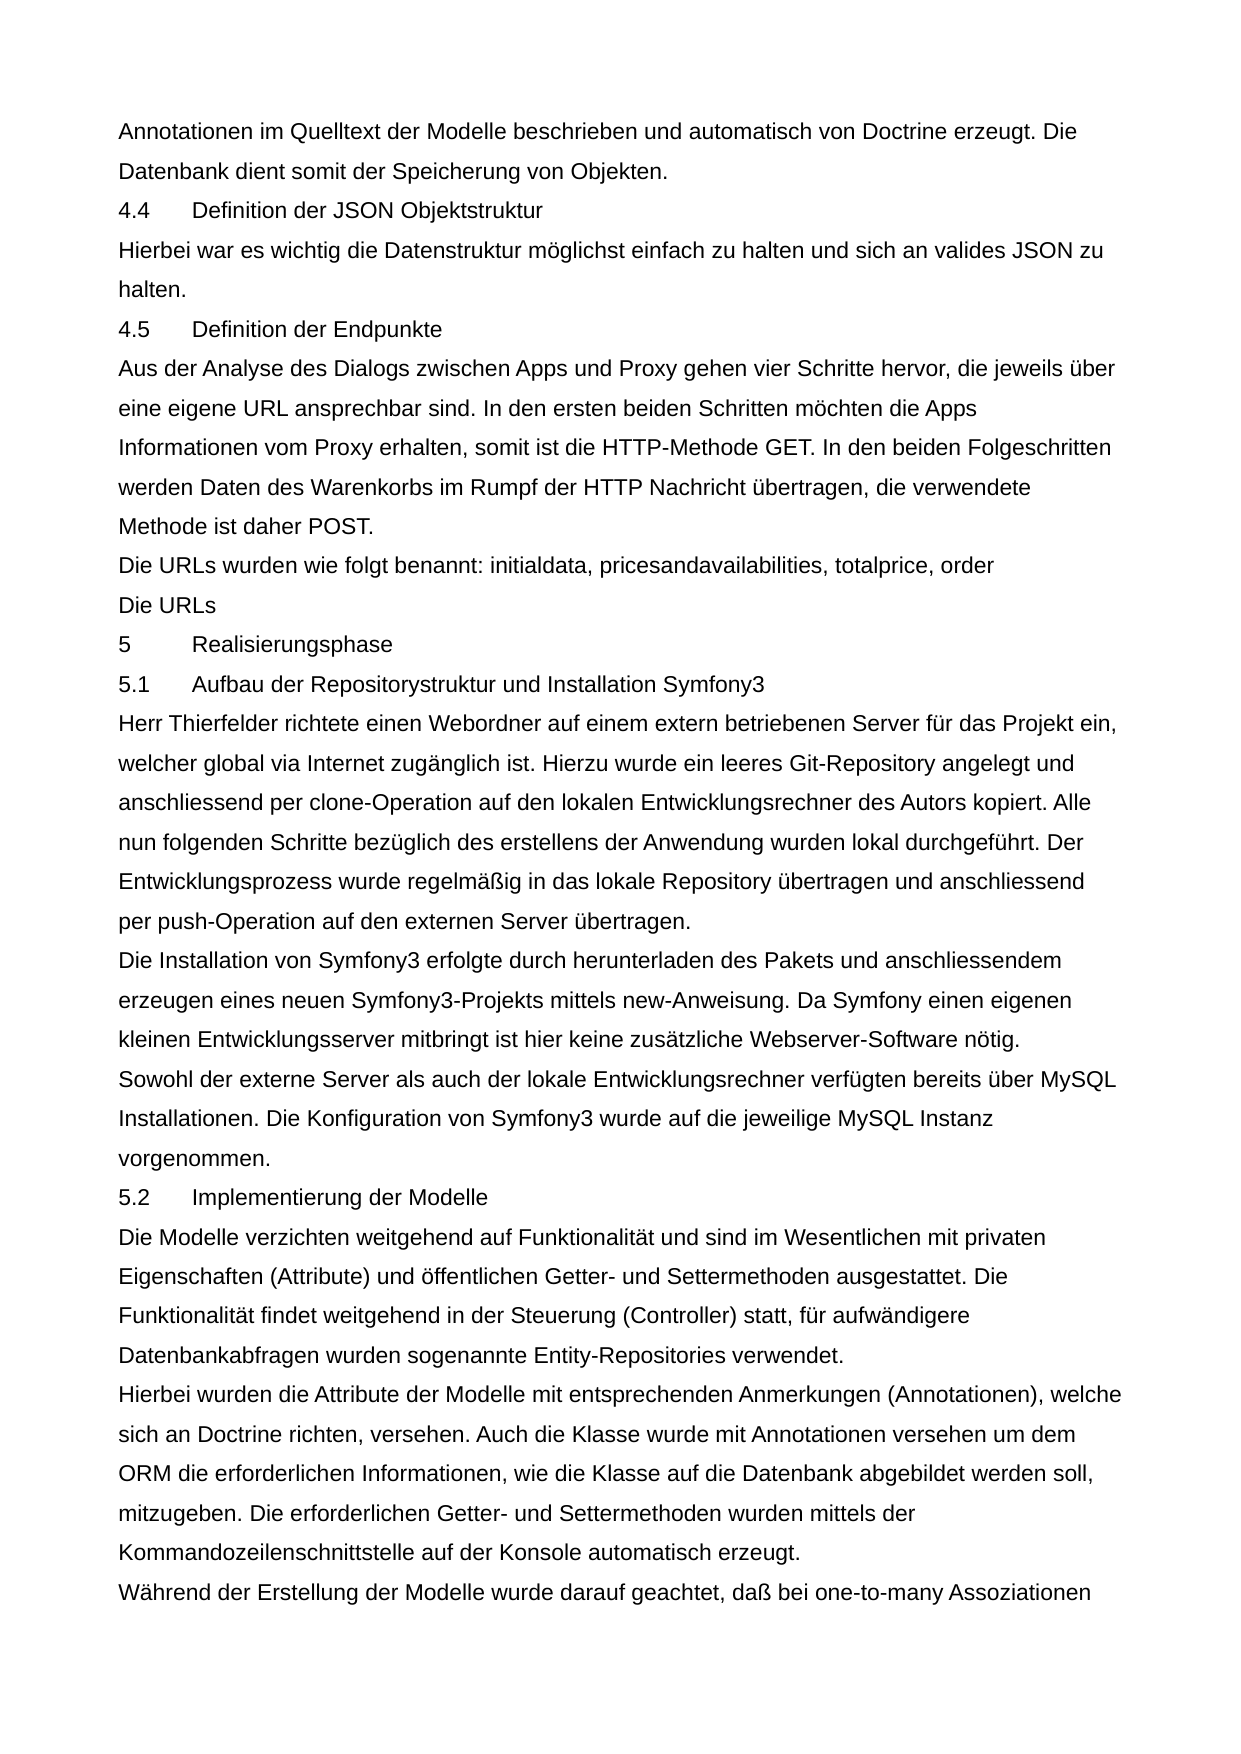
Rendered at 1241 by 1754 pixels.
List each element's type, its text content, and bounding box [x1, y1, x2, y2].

text Die URLs [118, 592, 1122, 618]
text Aus der Analyse des Dialogs zwischen Apps und Proxy gehen vier Schritte hervor, die jeweils über eine eigene URL ansprechbar sind. In den ersten beiden Schritten möchten die Apps Informationen vom Proxy erhalten, somit ist die HTTP-Methode GET. In den beiden Folgeschritten werden Daten des Warenkorbs im Rumpf der HTTP Nachricht übertragen, die verwendete Methode ist daher POST. [118, 355, 1122, 539]
text Hierbei war es wichtig die Datenstruktur möglichst einfach zu halten und sich an valides JSON zu halten. [118, 237, 1122, 302]
text 4.4 Definition der JSON Objektstruktur [118, 197, 1122, 223]
text Während der Erstellung der Modelle wurde darauf geachtet, daß bei one-to-many Assoziationen [118, 1579, 1122, 1605]
text Annotationen im Quelltext der Modelle beschrieben und automatisch von Doctrine erzeugt. Die Datenbank dient somit der Speicherung von Objekten. [118, 118, 1122, 184]
text Die Installation von Symfony3 erfolgte durch herunterladen des Pakets und anschliessendem erzeugen eines neuen Symfony3-Projekts mittels new-Anweisung. Da Symfony einen eigenen kleinen Entwicklungsserver mitbringt ist hier keine zusätzliche Webserver-Software nötig. [118, 947, 1122, 1052]
text Herr Thierfelder richtete einen Webordner auf einem extern betriebenen Server für das Projekt ein, welcher global via Internet zugänglich ist. Hierzu wurde ein leeres Git-Repository angelegt und anschliessend per clone-Operation auf den lokalen Entwicklungsrechner des Autors kopiert. Alle nun folgenden Schritte bezüglich des erstellens der Anwendung wurden lokal durchgeführt. Der Entwicklungsprozess wurde regelmäßig in das lokale Repository übertragen und anschliessend per push-Operation auf den externen Server übertragen. [118, 710, 1122, 934]
text Die URLs wurden wie folgt benannt: initialdata, pricesandavailabilities, totalprice, order [118, 552, 1122, 579]
text Hierbei wurden die Attribute der Modelle mit entsprechenden Anmerkungen (Annotationen), welche sich an Doctrine richten, versehen. Auch die Klasse wurde mit Annotationen versehen um dem ORM die erforderlichen Informationen, wie die Klasse auf die Datenbank abgebildet werden soll, mitzugeben. Die erforderlichen Getter- und Settermethoden wurden mittels der Kommandozeilenschnittstelle auf der Konsole automatisch erzeugt. [118, 1381, 1122, 1566]
text 4.5 Definition der Endpunkte [118, 316, 1122, 342]
text 5.2 Implementierung der Modelle [118, 1184, 1122, 1210]
text Sowohl der externe Server als auch der lokale Entwicklungsrechner verfügten bereits über MySQL Installationen. Die Konfiguration von Symfony3 wurde auf die jeweilige MySQL Instanz vorgenommen. [118, 1066, 1122, 1171]
text 5.1 Aufbau der Repositorystruktur und Installation Symfony3 [118, 671, 1122, 697]
text 5 Realisierungsphase [118, 631, 1122, 658]
text Die Modelle verzichten weitgehend auf Funktionalität und sind im Wesentlichen mit privaten Eigenschaften (Attribute) und öffentlichen Getter- und Settermethoden ausgestattet. Die Funktionalität findet weitgehend in der Steuerung (Controller) statt, für aufwändigere Datenbankabfragen wurden sogenannte Entity-Repositories verwendet. [118, 1223, 1122, 1368]
